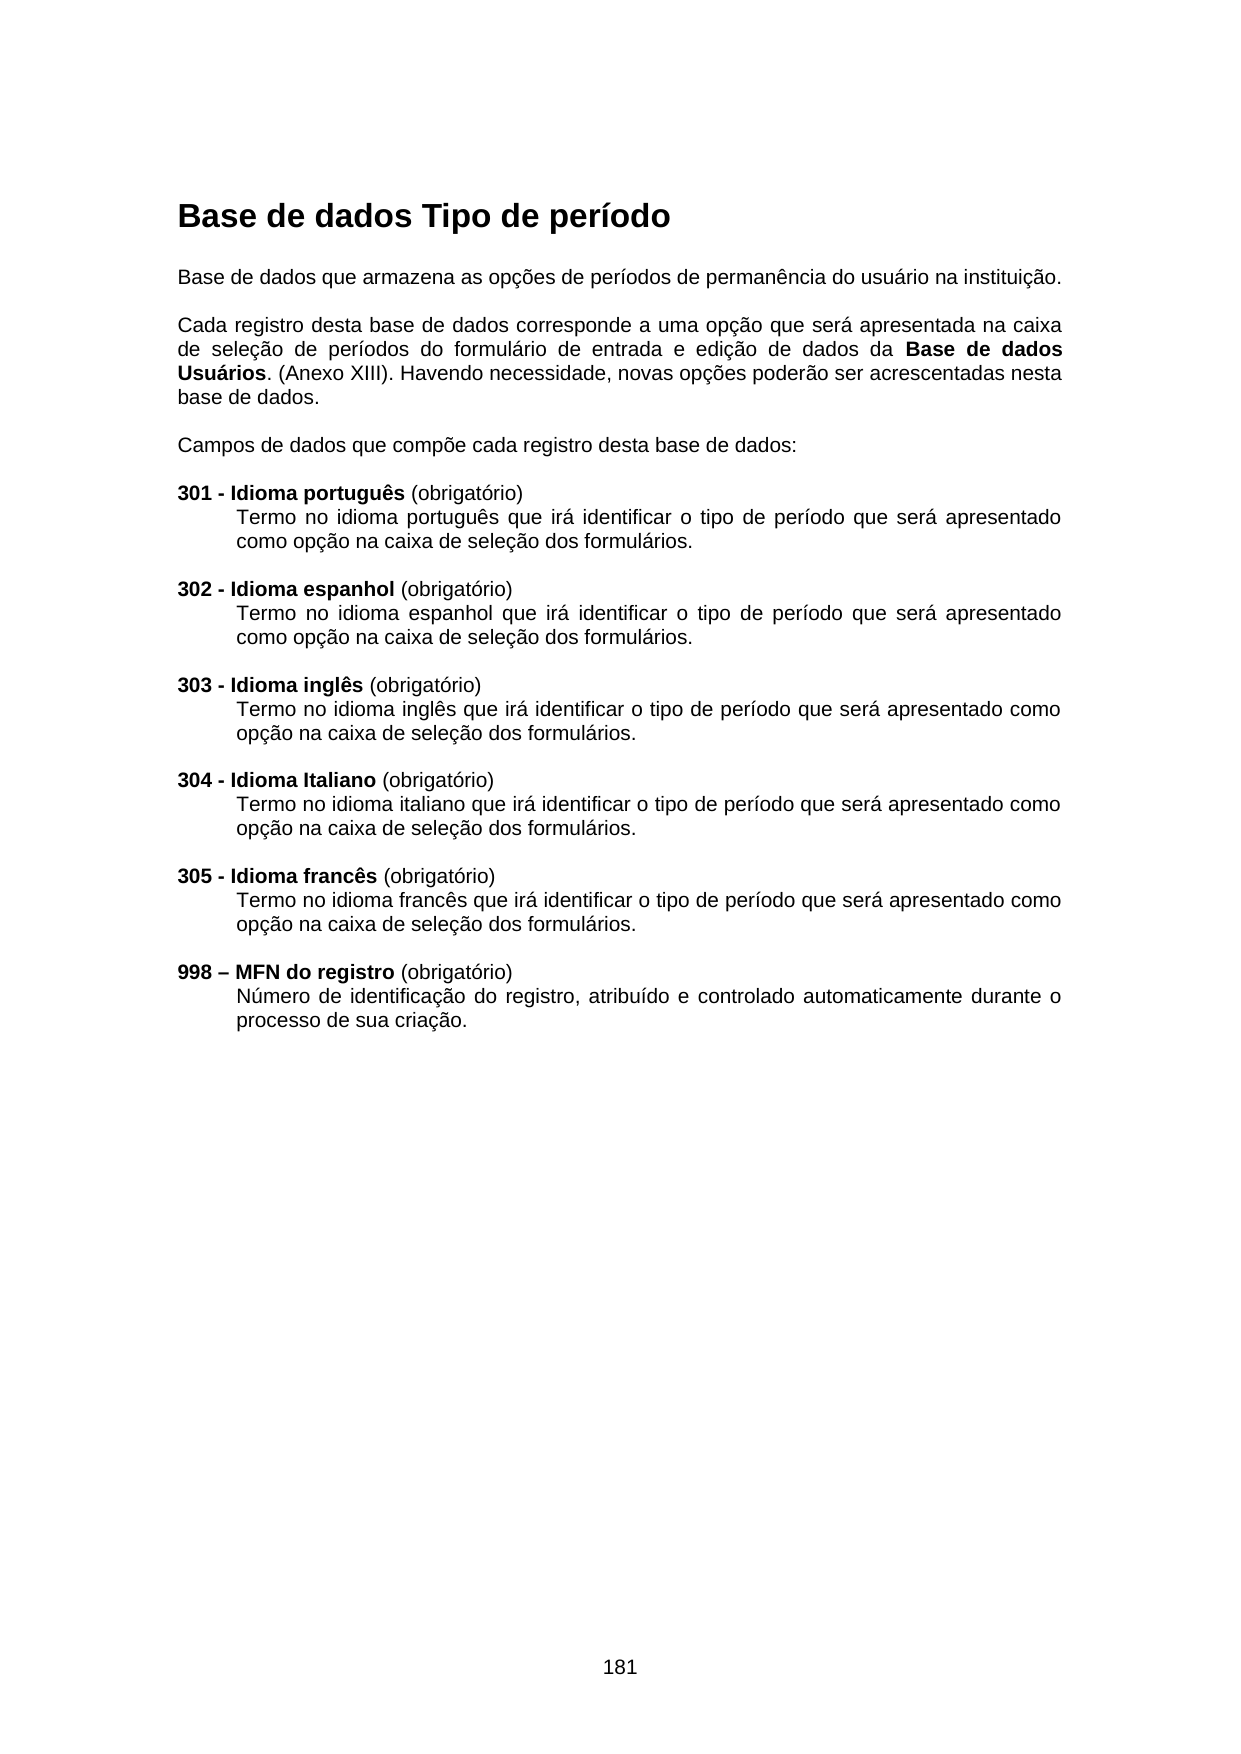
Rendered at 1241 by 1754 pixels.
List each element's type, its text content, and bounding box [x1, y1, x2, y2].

text Termo no idioma italiano que irá identificar o tipo de período que será apresentado como opção na caixa de seleção dos formulários. [236, 792, 1063, 840]
text 302 - Idioma espanhol (obrigatório) [177, 577, 1063, 601]
text Campos de dados que compõe cada registro desta base de dados: [177, 433, 1063, 457]
text 301 - Idioma português (obrigatório) [177, 481, 1063, 505]
text 304 - Idioma Italiano (obrigatório) [177, 768, 1063, 792]
text 305 - Idioma francês (obrigatório) [177, 864, 1063, 888]
text 998 – MFN do registro (obrigatório) [177, 960, 1063, 984]
text Termo no idioma espanhol que irá identificar o tipo de período que será apresentado como opção na caixa de seleção dos formulários. [236, 601, 1063, 648]
text Número de identificação do registro, atribuído e controlado automaticamente durante o processo de sua criação. [236, 984, 1063, 1032]
text Cada registro desta base de dados corresponde a uma opção que será apresentada na caixa de seleção de períodos do formulário de entrada e edição de dados da Base de dados Usuários. (Anexo XIII). Havendo necessidade, novas opções poderão ser acrescentadas nesta base de dados. [177, 313, 1063, 409]
text Termo no idioma francês que irá identificar o tipo de período que será apresentado como opção na caixa de seleção dos formulários. [236, 888, 1063, 936]
text 303 - Idioma inglês (obrigatório) [177, 672, 1063, 696]
text Termo no idioma inglês que irá identificar o tipo de período que será apresentado como opção na caixa de seleção dos formulários. [236, 696, 1063, 744]
text Base de dados que armazena as opções de períodos de permanência do usuário na instituição. [177, 265, 1063, 289]
subtitle Base de dados Tipo de período [177, 197, 1063, 235]
text Termo no idioma português que irá identificar o tipo de período que será apresentado como opção na caixa de seleção dos formulários. [236, 505, 1063, 553]
